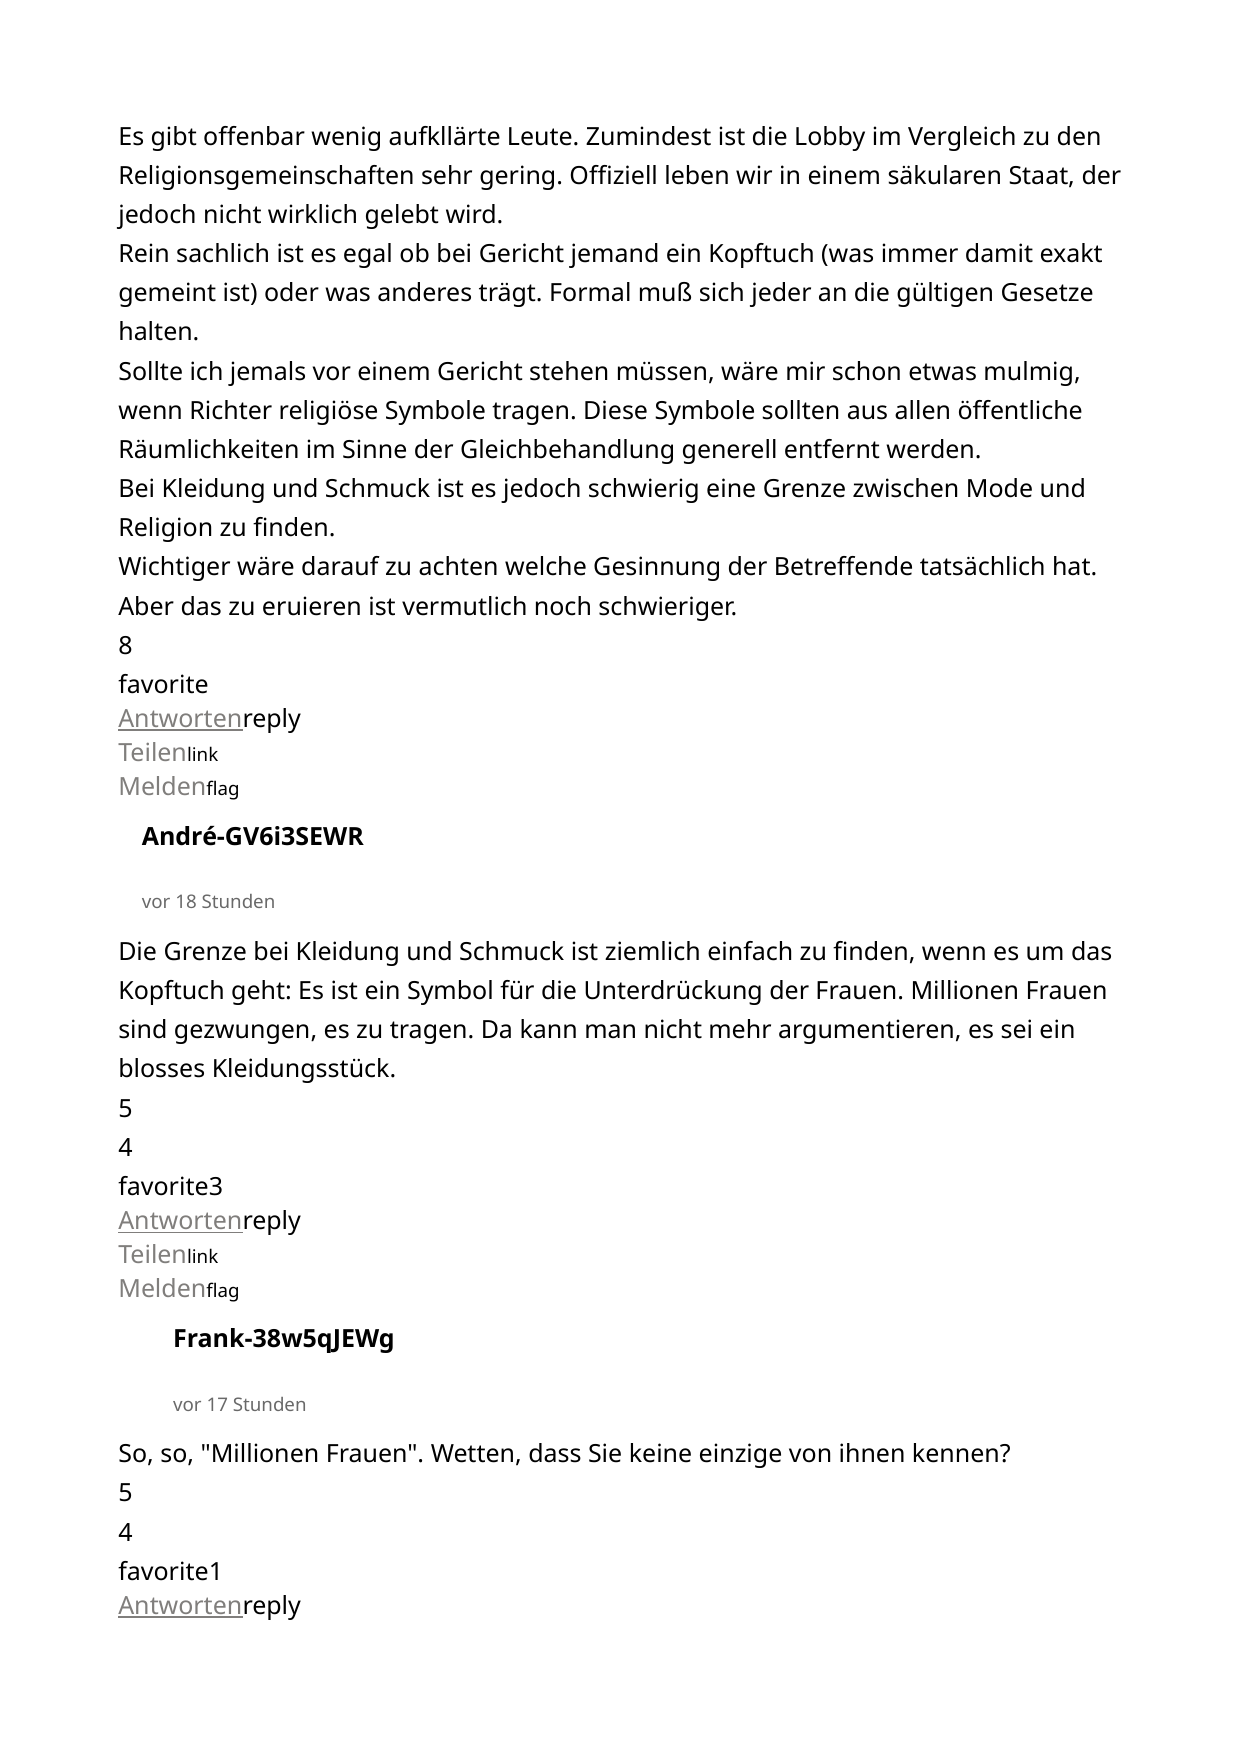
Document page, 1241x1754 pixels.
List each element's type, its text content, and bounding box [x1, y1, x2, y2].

text André-GV6i3SEWR [142, 818, 1114, 852]
text 4 [118, 1514, 1122, 1548]
text 8 [118, 627, 1122, 661]
text favorite1 [118, 1553, 1122, 1587]
text 5 [118, 1475, 1122, 1509]
text 5 [118, 1090, 1122, 1124]
text Antwortenreply [118, 1587, 1122, 1621]
text Teilenlink [118, 734, 1122, 769]
text favorite [118, 666, 1122, 701]
text Es gibt offenbar wenig aufkllärte Leute. Zumindest ist die Lobby im Vergleich zu den Religionsgemeinschaften sehr gering. Offiziell leben wir in einem säkularen Staat, der jedoch nicht wirklich gelebt wird. Rein sachlich ist es egal ob bei Gericht jemand ein Kopftuch (was immer damit exakt gemeint ist) oder was anderes trägt. Formal muß sich jeder an die gültigen Gesetze halten. Sollte ich jemals vor einem Gericht stehen müssen, wäre mir schon etwas mulmig, wenn Richter religiöse Symbole tragen. Diese Symbole sollten aus allen öffentliche Räumlichkeiten im Sinne der Gleichbehandlung generell entfernt werden. Bei Kleidung und Schmuck ist es jedoch schwierig eine Grenze zwischen Mode und Religion zu finden. Wichtiger wäre darauf zu achten welche Gesinnung der Betreffende tatsächlich hat. Aber das zu eruieren ist vermutlich noch schwieriger. [118, 118, 1122, 622]
text Die Grenze bei Kleidung und Schmuck ist ziemlich einfach zu finden, wenn es um das Kopftuch geht: Es ist ein Symbol für die Unterdrückung der Frauen. Millionen Frauen sind gezwungen, es zu tragen. Da kann man nicht mehr argumentieren, es sei ein blosses Kleidungsstück. [118, 934, 1122, 1085]
text vor 18 Stunden [142, 889, 1117, 914]
text Meldenflag [118, 1271, 1122, 1305]
text vor 17 Stunden [173, 1391, 1117, 1416]
text 4 [118, 1129, 1122, 1163]
text Frank-38w5qJEWg [173, 1321, 1114, 1354]
text favorite3 [118, 1169, 1122, 1203]
text Antwortenreply [118, 701, 1122, 734]
text Antwortenreply [118, 1203, 1122, 1237]
text Teilenlink [118, 1237, 1122, 1271]
text So, so, "Millionen Frauen". Wetten, dass Sie keine einzige von ihnen kennen? [118, 1436, 1122, 1470]
text Meldenflag [118, 769, 1122, 803]
